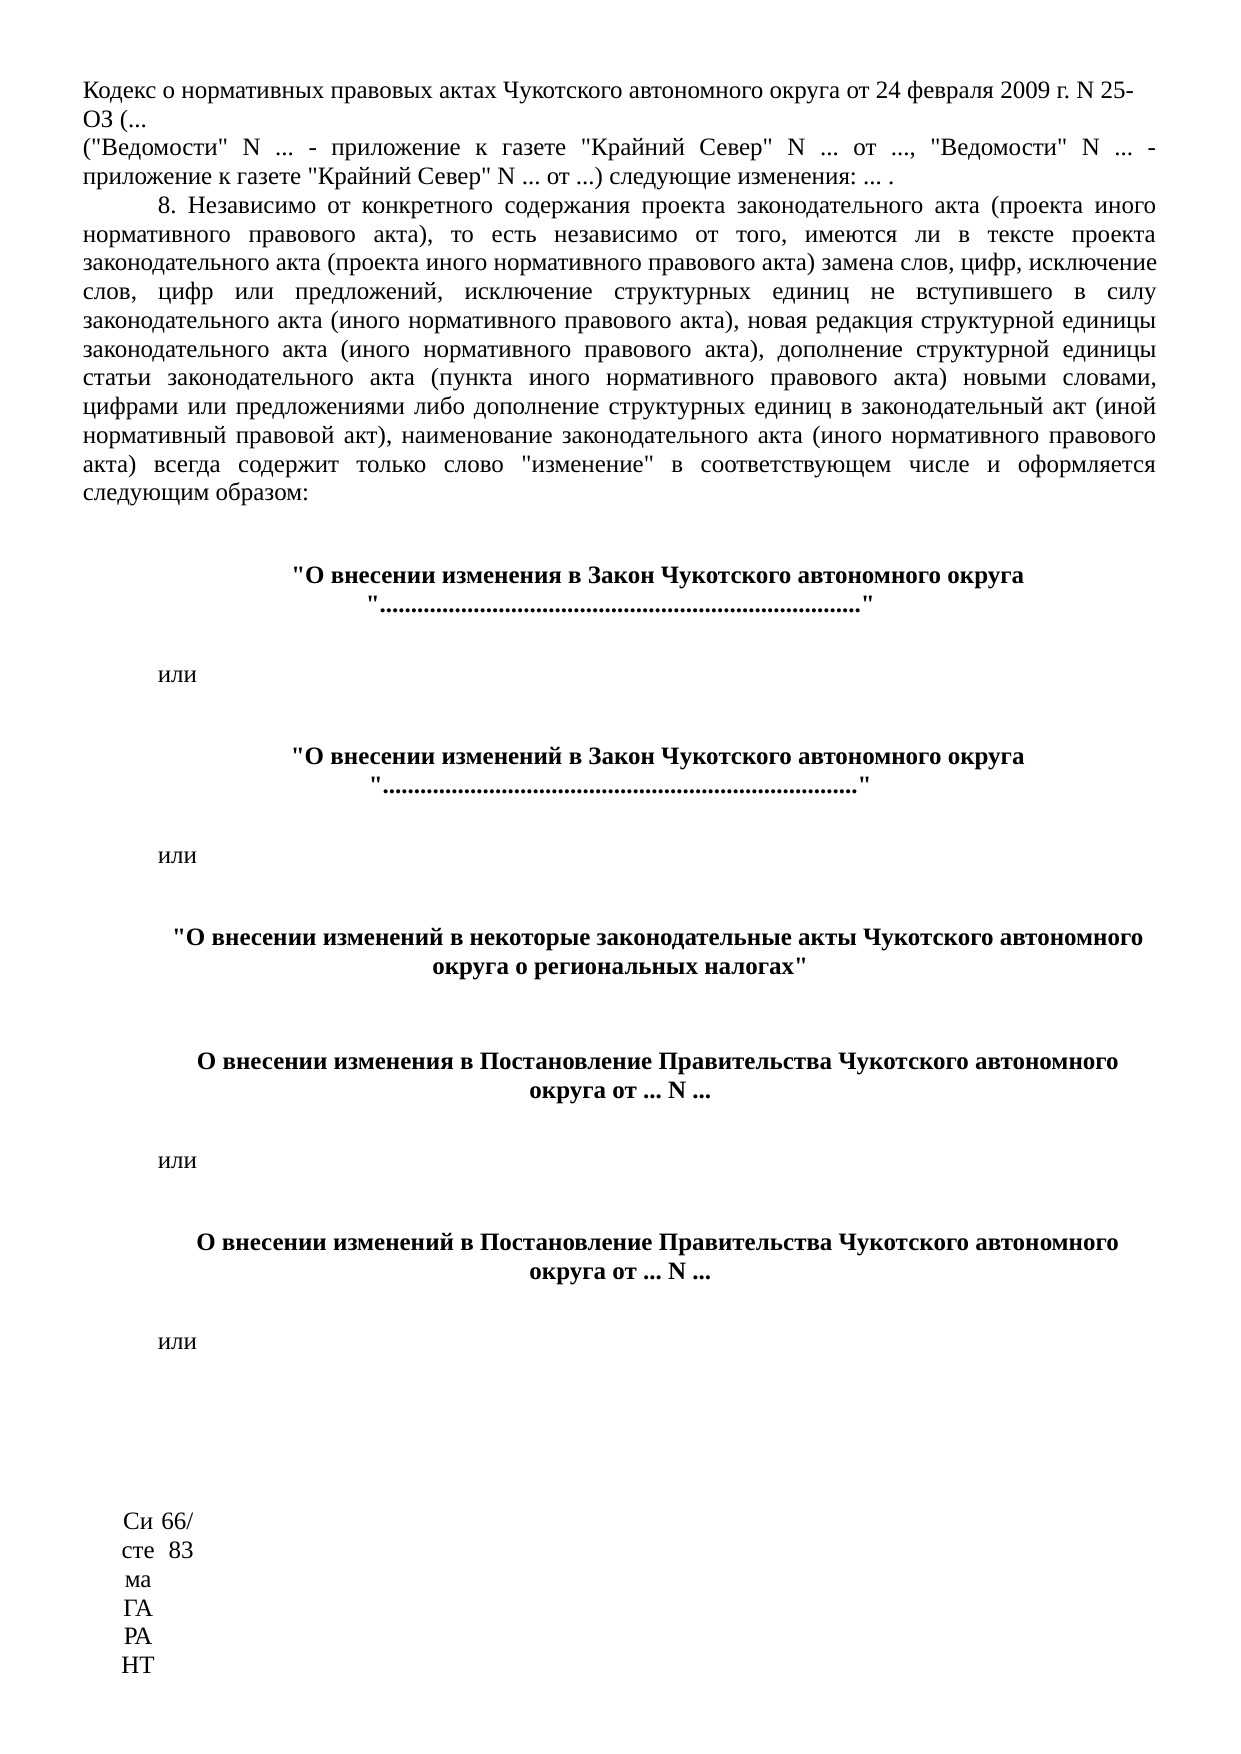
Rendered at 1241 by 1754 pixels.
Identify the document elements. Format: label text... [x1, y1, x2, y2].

text или [83, 840, 1157, 869]
text 8. Независимо от конкретного содержания проекта законодательного акта (проекта иного нормативного правового акта), то есть независимо от того, имеются ли в тексте проекта законодательного акта (проекта иного нормативного правового акта) замена слов, цифр, исключение слов, цифр или предложений, исключение структурных единиц не вступившего в силу законодательного акта (иного нормативного правового акта), новая редакция структурной единицы законодательного акта (иного нормативного правового акта), дополнение структурной единицы статьи законодательного акта (пункта иного нормативного правового акта) новыми словами, цифрами или предложениями либо дополнение структурных единиц в законодательный акт (иной нормативный правовой акт), наименование законодательного акта (иного нормативного правового акта) всегда содержит только слово "изменение" в соответствующем числе и оформляется следующим образом: [83, 190, 1157, 506]
text ("Ведомости" N ... - приложение к газете "Крайний Север" N ... от ..., "Ведомости" N ... - приложение к газете "Крайний Север" N ... от ...) следующие изменения: ... . [83, 132, 1157, 190]
subtitle "О внесении изменений в Закон Чукотского автономного округа "............................................................................" [83, 741, 1157, 799]
subtitle О внесении изменения в Постановление Правительства Чукотского автономного округа от ... N ... [83, 1046, 1157, 1104]
subtitle "О внесении изменений в некоторые законодательные акты Чукотского автономного округа о региональных налогах" [83, 922, 1157, 980]
subtitle О внесении изменений в Постановление Правительства Чукотского автономного округа от ... N ... [83, 1227, 1157, 1285]
text или [83, 659, 1157, 687]
subtitle "О внесении изменения в Закон Чукотского автономного округа "............................................................................." [83, 560, 1157, 617]
text или [83, 1326, 1157, 1355]
text или [83, 1145, 1157, 1174]
